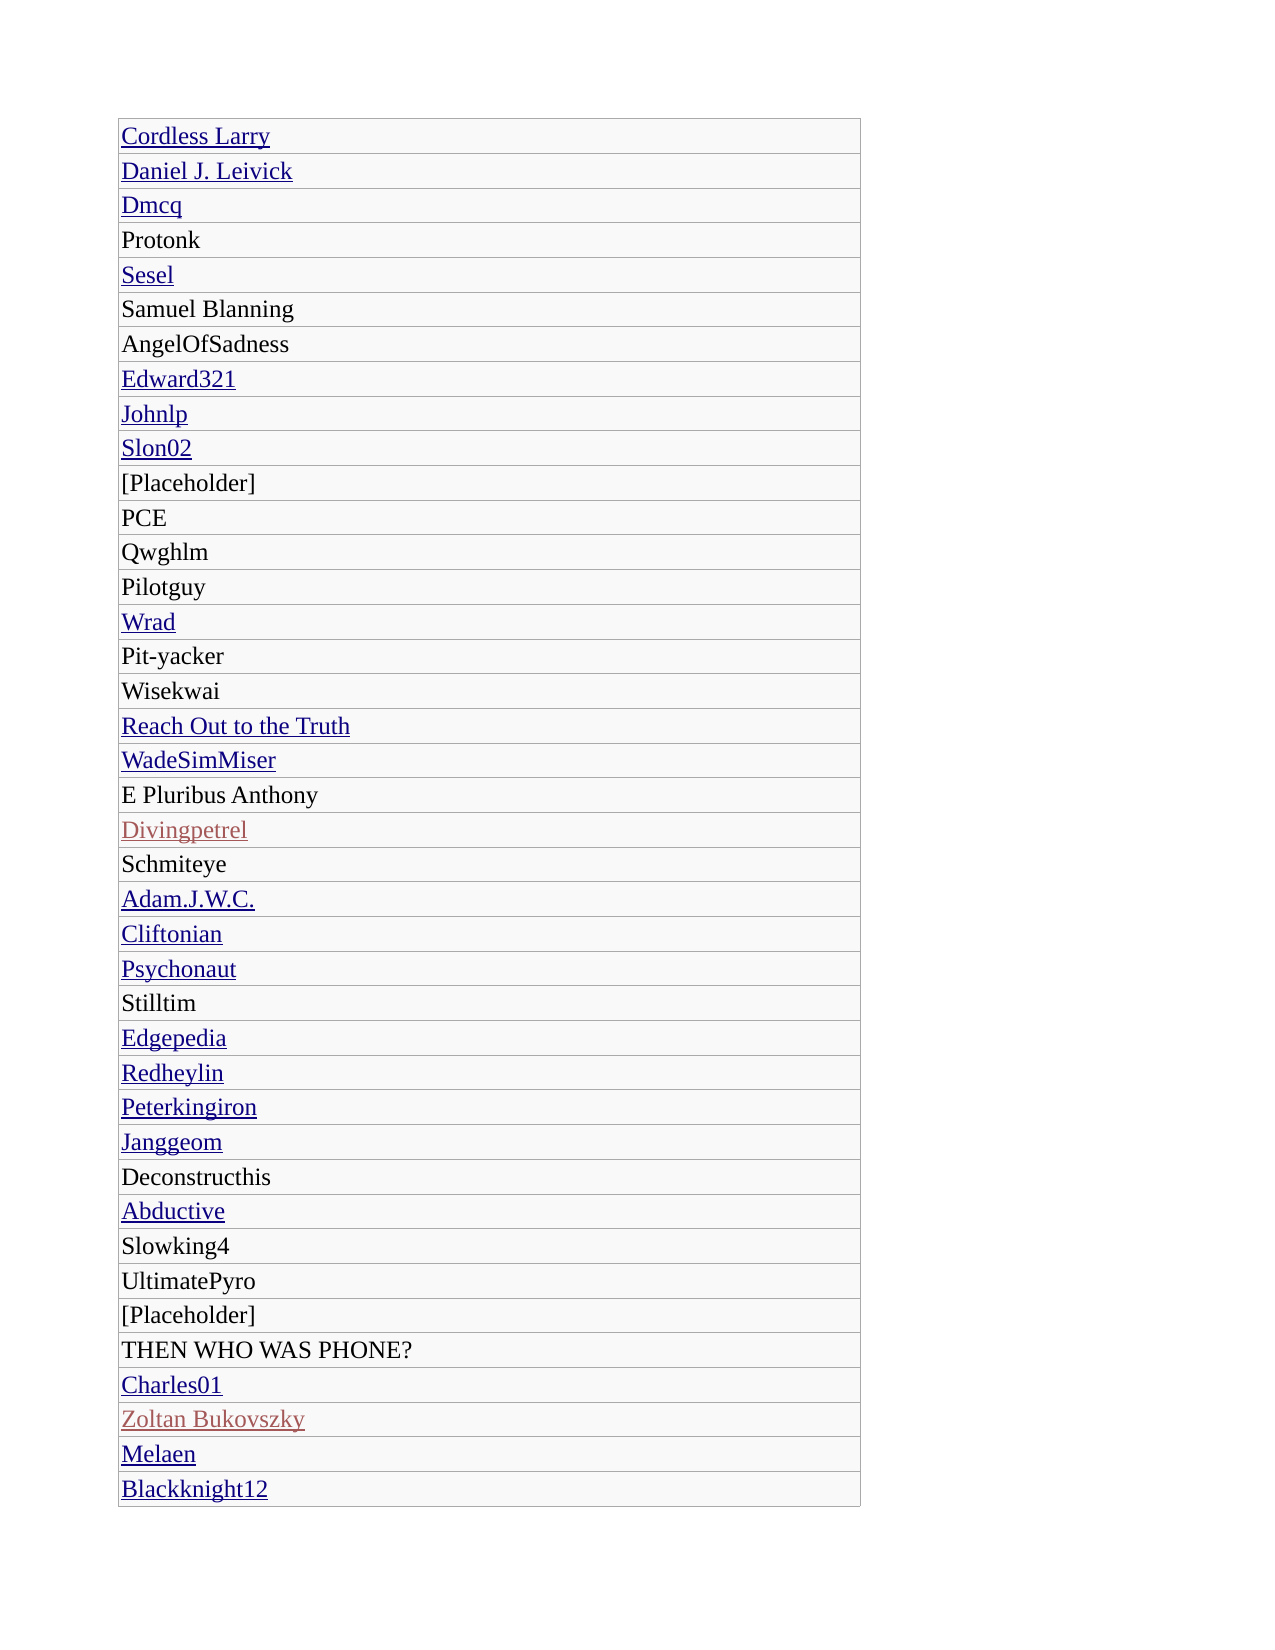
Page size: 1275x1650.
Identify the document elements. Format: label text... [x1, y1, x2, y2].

table_cell Dmcq [119, 189, 860, 222]
table_cell [Placeholder] [119, 466, 860, 500]
table_cell Reach Out to the Truth [119, 709, 860, 742]
table_cell Zoltan Bukovszky [119, 1403, 860, 1436]
table_cell Sesel [119, 258, 860, 292]
table_cell Abductive [119, 1195, 860, 1228]
table_cell THEN WHO WAS PHONE? [119, 1333, 860, 1367]
table_cell Janggeom [119, 1125, 860, 1159]
table_cell Charles01 [119, 1368, 860, 1402]
table_cell Wrad [119, 605, 860, 638]
table_cell Daniel J. Leivick [119, 154, 860, 187]
table_cell Cliftonian [119, 917, 860, 951]
table_cell AngelOfSadness [119, 327, 860, 361]
table_cell Stilltim [119, 986, 860, 1020]
table_cell Schmiteye [119, 848, 860, 881]
table_cell Johnlp [119, 397, 860, 430]
table_cell Deconstructhis [119, 1160, 860, 1193]
table_cell PCE [119, 501, 860, 534]
table_cell Blackknight12 [119, 1472, 860, 1506]
table_cell Qwghlm [119, 535, 860, 569]
table_cell Pit-yacker [119, 640, 860, 673]
table_cell Slowking4 [119, 1229, 860, 1263]
table_cell E Pluribus Anthony [119, 778, 860, 812]
table_cell Redheylin [119, 1056, 860, 1089]
table_cell Protonk [119, 223, 860, 257]
table_cell Peterkingiron [119, 1090, 860, 1124]
table_cell Pilotguy [119, 570, 860, 604]
table_cell Samuel Blanning [119, 293, 860, 326]
table_cell Cordless Larry [119, 119, 860, 153]
table_cell [Placeholder] [119, 1299, 860, 1332]
table_cell Slon02 [119, 431, 860, 465]
table_cell UltimatePyro [119, 1264, 860, 1297]
table_cell Edgepedia [119, 1021, 860, 1055]
table_cell Psychonaut [119, 952, 860, 985]
table_cell Adam.J.W.C. [119, 882, 860, 916]
table_cell Divingpetrel [119, 813, 860, 847]
table_cell WadeSimMiser [119, 744, 860, 777]
table_cell Wisekwai [119, 674, 860, 708]
table_cell Edward321 [119, 362, 860, 396]
table_cell Melaen [119, 1437, 860, 1471]
